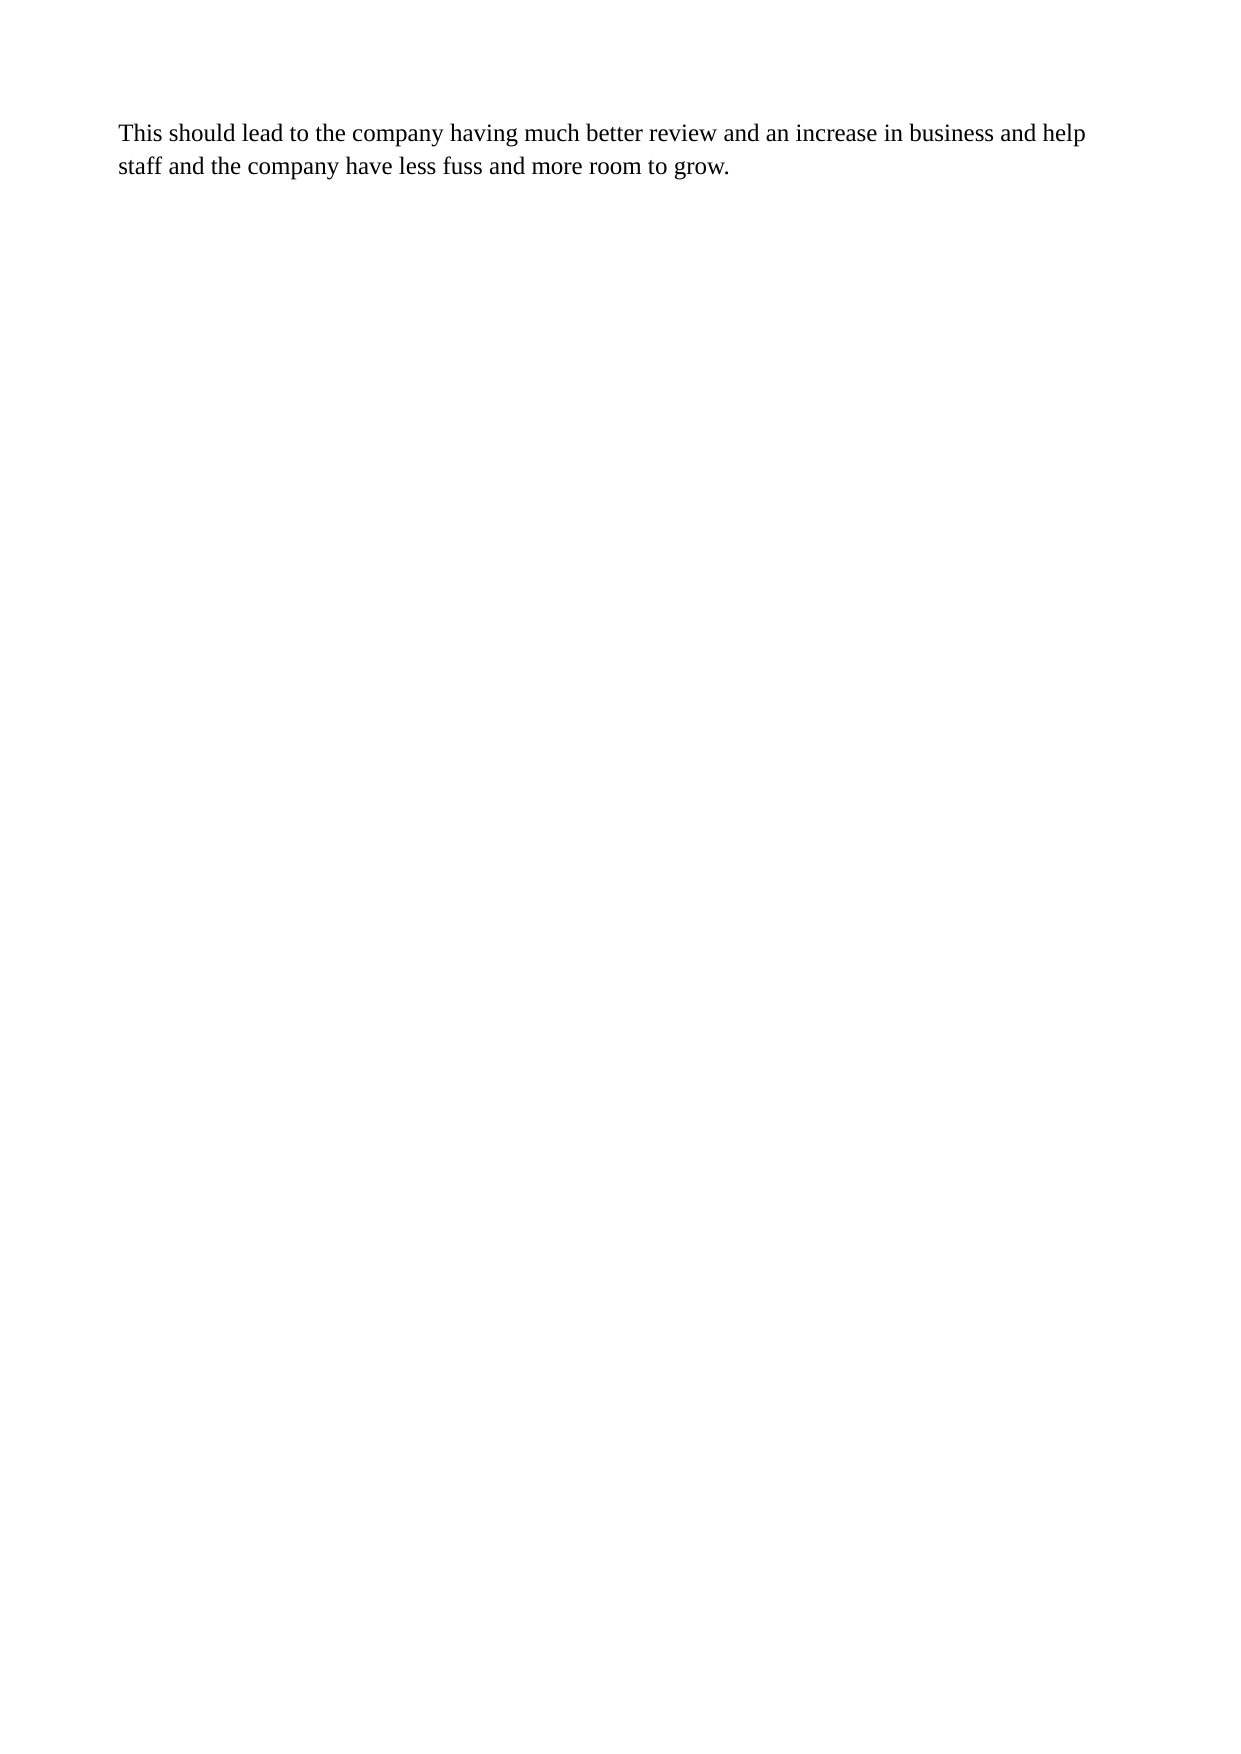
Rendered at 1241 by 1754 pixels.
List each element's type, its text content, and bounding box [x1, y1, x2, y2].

text This should lead to the company having much better review and an increase in business and help staff and the company have less fuss and more room to grow. [118, 118, 1122, 180]
